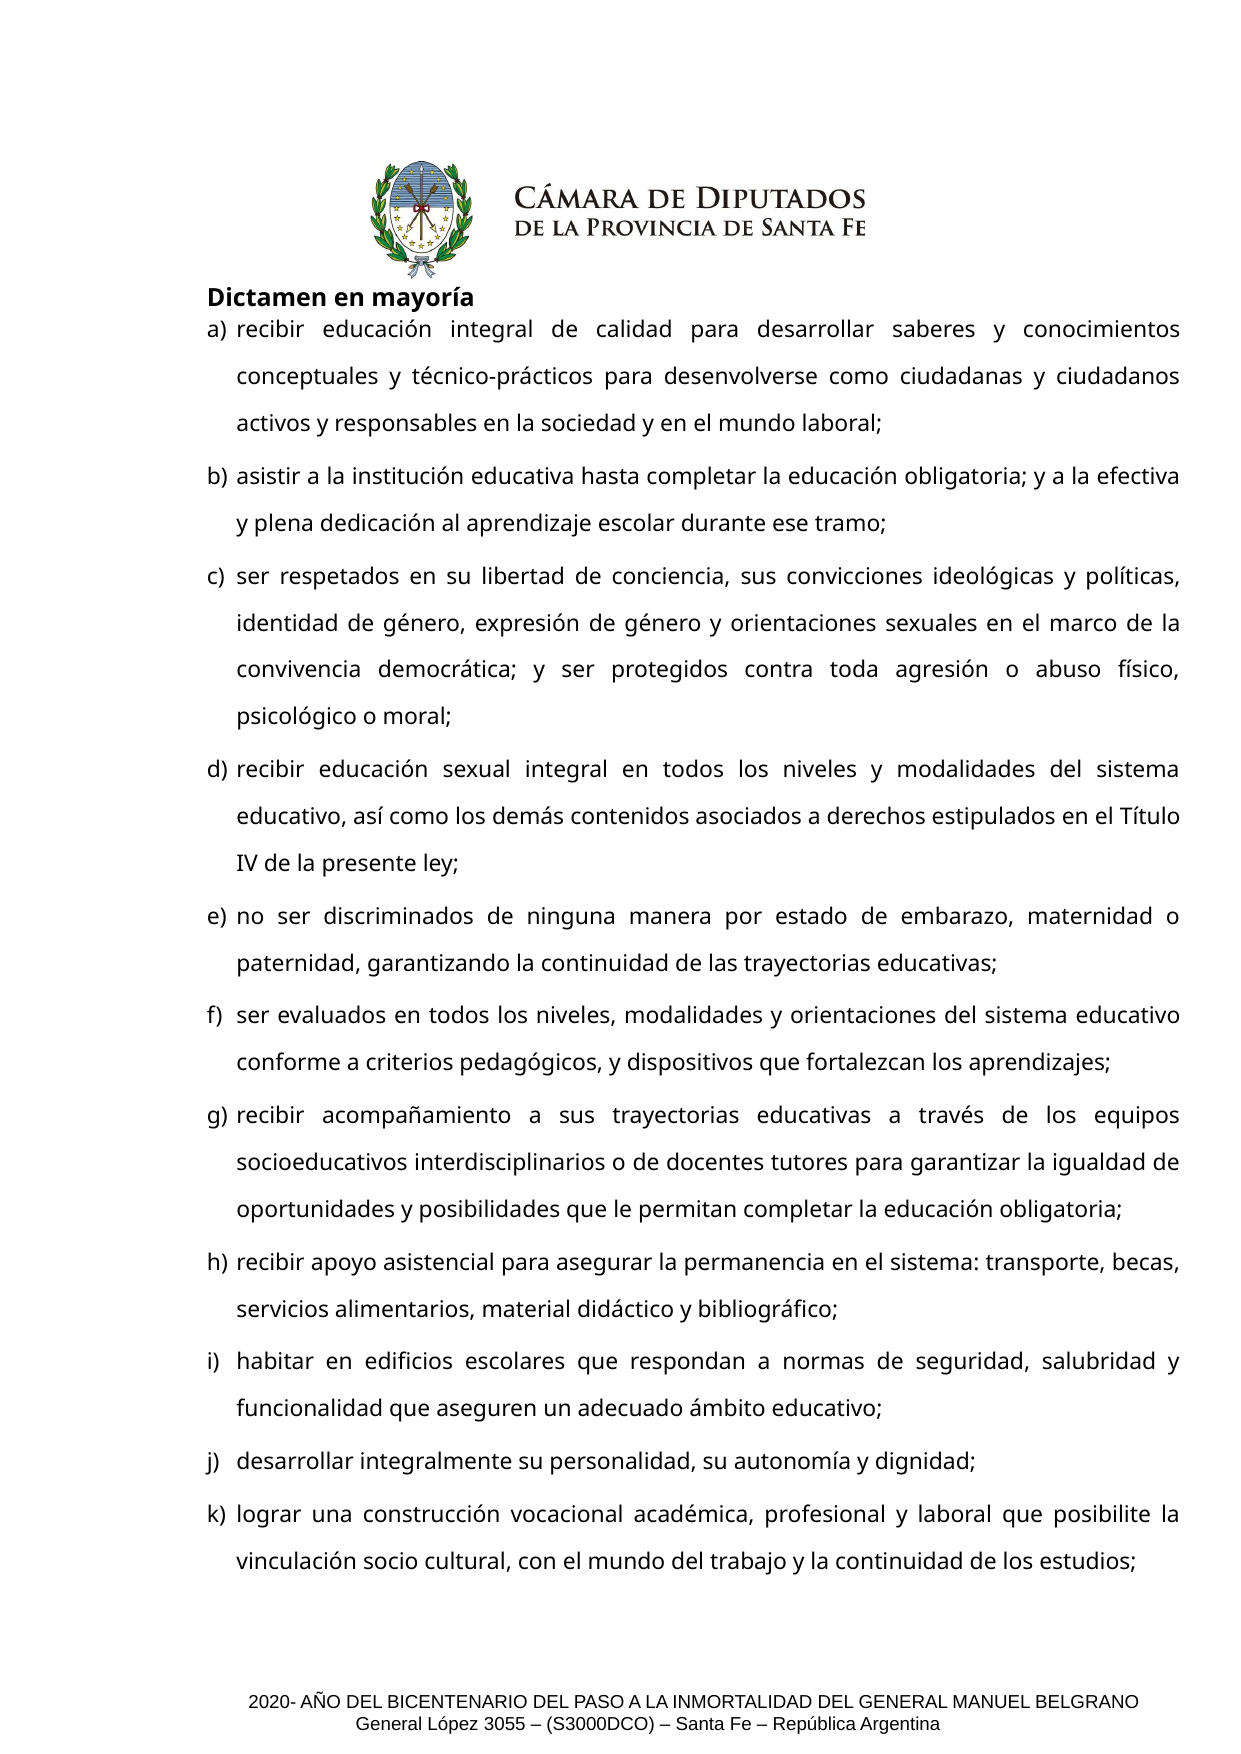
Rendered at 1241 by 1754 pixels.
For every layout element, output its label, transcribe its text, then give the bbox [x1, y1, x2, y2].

list no ser discriminados de ninguna manera por estado de embarazo, maternidad o paternidad, garantizando la continuidad de las trayectorias educativas; [207, 900, 1181, 978]
list ser respetados en su libertad de conciencia, sus convicciones ideológicas y políticas, identidad de género, expresión de género y orientaciones sexuales en el marco de la convivencia democrática; y ser protegidos contra toda agresión o abuso físico, psicológico o moral; [207, 560, 1181, 732]
list asistir a la institución educativa hasta completar la educación obligatoria; y a la efectiva y plena dedicación al aprendizaje escolar durante ese tramo; [207, 460, 1181, 538]
list recibir educación integral de calidad para desarrollar saberes y conocimientos conceptuales y técnico-prácticos para desenvolverse como ciudadanas y ciudadanos activos y responsables en la sociedad y en el mundo laboral; [207, 313, 1181, 438]
list recibir acompañamiento a sus trayectorias educativas a través de los equipos socioeducativos interdisciplinarios o de docentes tutores para garantizar la igualdad de oportunidades y posibilidades que le permitan completar la educación obligatoria; [207, 1099, 1181, 1224]
list ser evaluados en todos los niveles, modalidades y orientaciones del sistema educativo conforme a criterios pedagógicos, y dispositivos que fortalezcan los aprendizajes; [207, 999, 1181, 1077]
list recibir educación sexual integral en todos los niveles y modalidades del sistema educativo, así como los demás contenidos asociados a derechos estipulados en el Título IV de la presente ley; [207, 753, 1181, 878]
list recibir apoyo asistencial para asegurar la permanencia en el sistema: transporte, becas, servicios alimentarios, material didáctico y bibliográfico; [207, 1246, 1181, 1324]
list habitar en edificios escolares que respondan a normas de seguridad, salubridad y funcionalidad que aseguren un adecuado ámbito educativo; [207, 1345, 1181, 1423]
list desarrollar integralmente su personalidad, su autonomía y dignidad; [207, 1445, 1181, 1476]
picture [370, 161, 866, 283]
list lograr una construcción vocacional académica, profesional y laboral que posibilite la vinculación socio cultural, con el mundo del trabajo y la continuidad de los estudios; [207, 1498, 1181, 1576]
